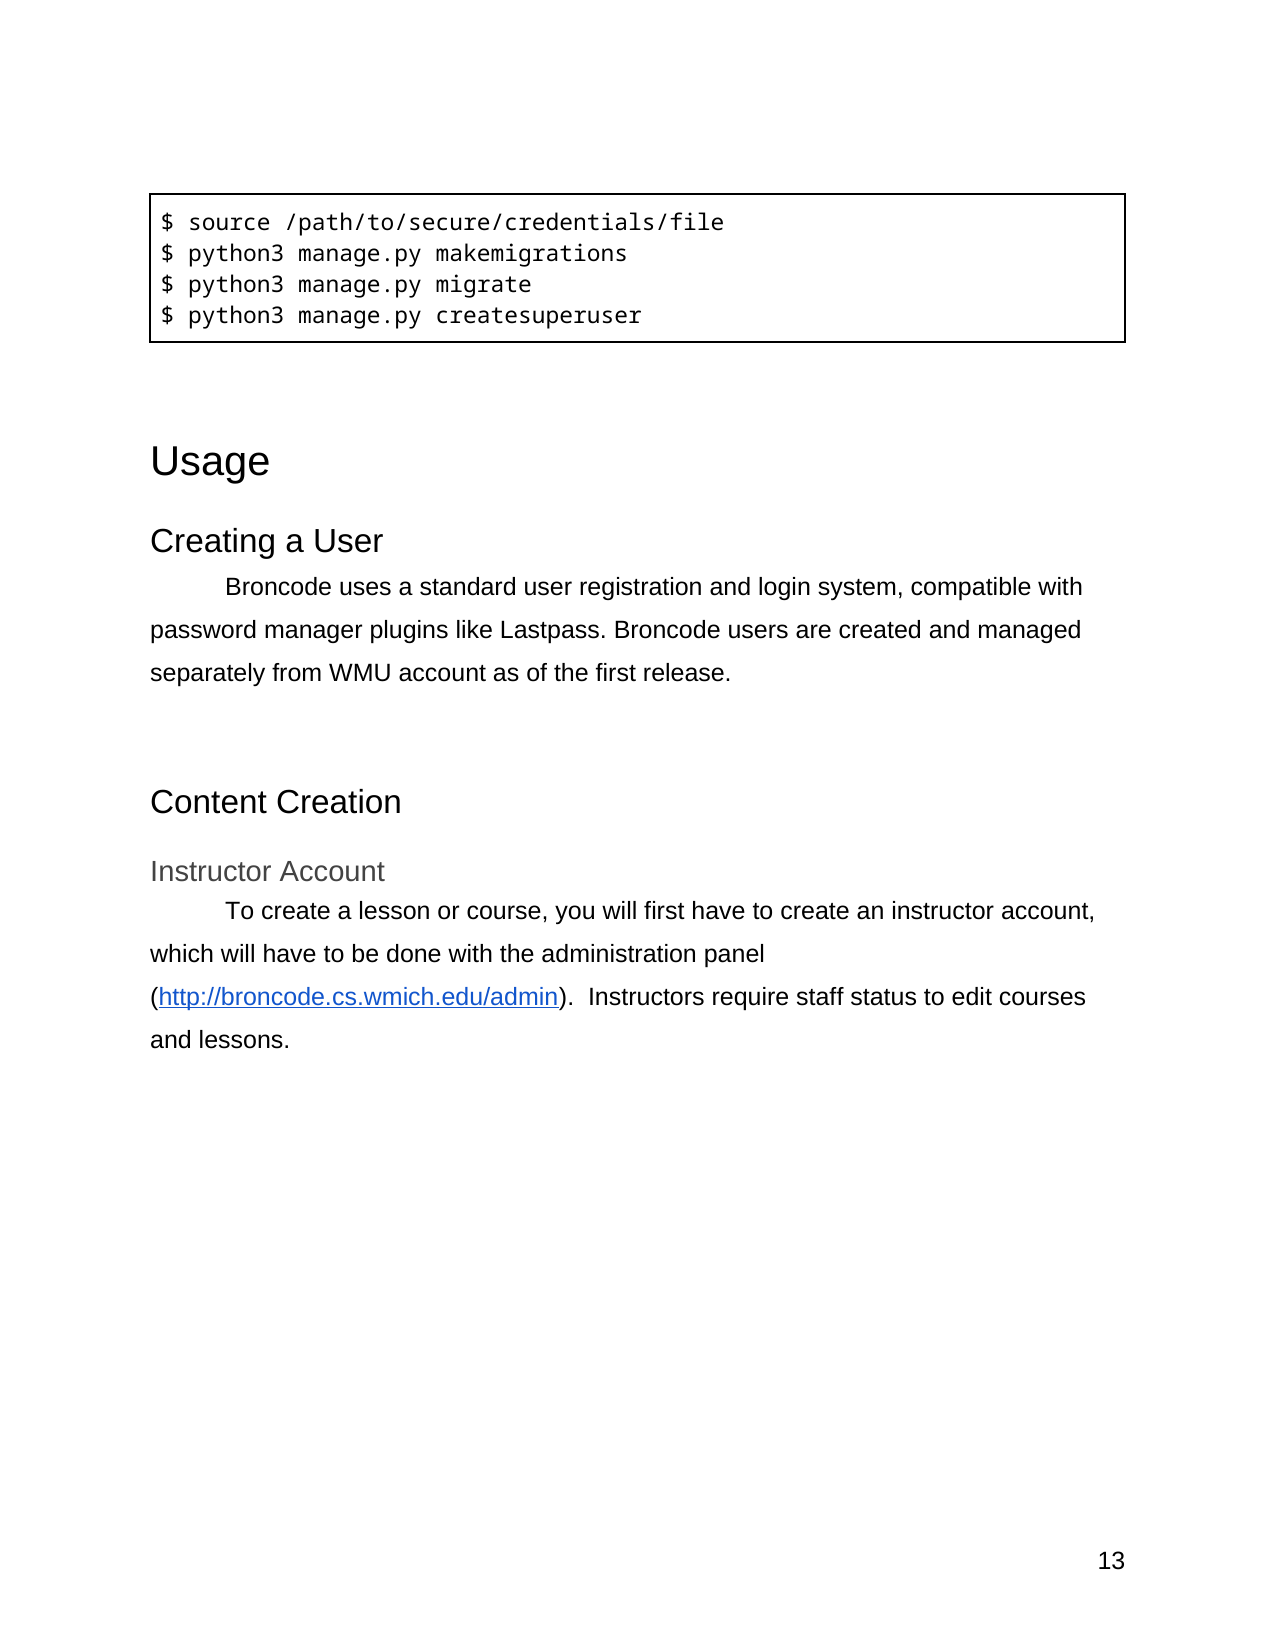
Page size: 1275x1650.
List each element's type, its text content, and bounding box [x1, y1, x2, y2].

subtitle Creating a User [150, 521, 1125, 560]
subtitle Usage [150, 436, 1125, 484]
text Broncode uses a standard user registration and login system, compatible with password manager plugins like Lastpass. Broncode users are created and managed separately from WMU account as of the first release. [150, 572, 1125, 687]
subtitle Content Creation [150, 782, 1125, 821]
text To create a lesson or course, you will first have to create an instructor account, which will have to be done with the administration panel (http://broncode.cs.wmich.edu/admin). Instructors require staff status to edit courses and lessons. [150, 896, 1125, 1054]
subtitle Instructor Account [150, 854, 1125, 887]
table_header $ source /path/to/secure/credentials/file $ python3 manage.py makemigrations $ python3 manage.py migrate $ python3 manage.py createsuperuser [151, 195, 1124, 341]
